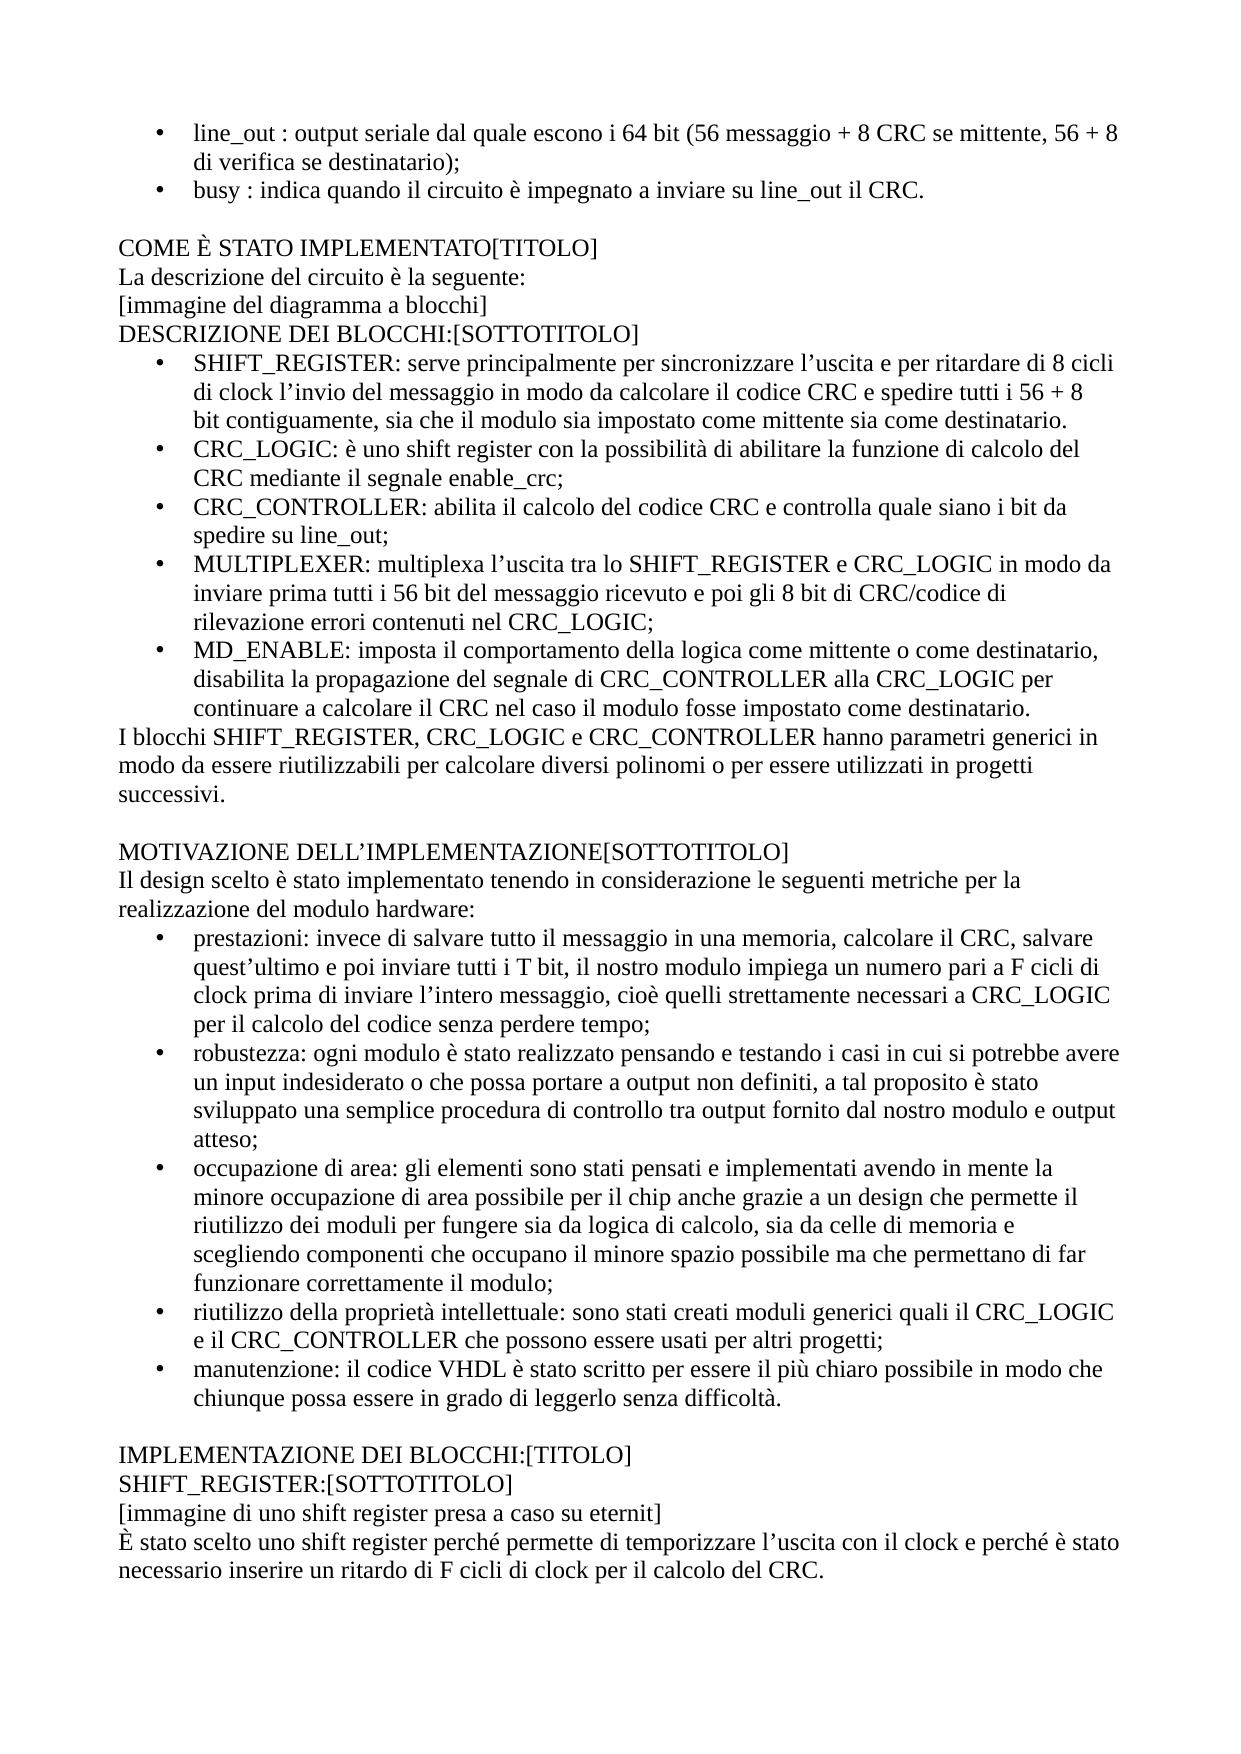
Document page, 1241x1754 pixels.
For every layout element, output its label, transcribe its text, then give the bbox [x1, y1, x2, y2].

text COME È STATO IMPLEMENTATO[TITOLO] [118, 233, 1122, 262]
list manutenzione: il codice VHDL è stato scritto per essere il più chiaro possibile in modo che chiunque possa essere in grado di leggerlo senza difficoltà. [156, 1354, 1122, 1412]
list SHIFT_REGISTER: serve principalmente per sincronizzare l’uscita e per ritardare di 8 cicli di clock l’invio del messaggio in modo da calcolare il codice CRC e spedire tutti i 56 + 8 bit contiguamente, sia che il modulo sia impostato come mittente sia come destinatario. [156, 348, 1122, 434]
list riutilizzo della proprietà intellettuale: sono stati creati moduli generici quali il CRC_LOGIC e il CRC_CONTROLLER che possono essere usati per altri progetti; [156, 1297, 1122, 1354]
list occupazione di area: gli elementi sono stati pensati e implementati avendo in mente la minore occupazione di area possibile per il chip anche grazie a un design che permette il riutilizzo dei moduli per fungere sia da logica di calcolo, sia da celle di memoria e scegliendo componenti che occupano il minore spazio possibile ma che permettano di far funzionare correttamente il modulo; [156, 1153, 1122, 1297]
text SHIFT_REGISTER:[SOTTOTITOLO] [immagine di uno shift register presa a caso su eternit] [118, 1469, 1122, 1527]
list busy : indica quando il circuito è impegnato a inviare su line_out il CRC. [156, 176, 1122, 204]
list prestazioni: invece di salvare tutto il messaggio in una memoria, calcolare il CRC, salvare quest’ultimo e poi inviare tutti i T bit, il nostro modulo impiega un numero pari a F cicli di clock prima di inviare l’intero messaggio, cioè quelli strettamente necessari a CRC_LOGIC per il calcolo del codice senza perdere tempo; [156, 923, 1122, 1038]
list line_out : output seriale dal quale escono i 64 bit (56 messaggio + 8 CRC se mittente, 56 + 8 di verifica se destinatario); [156, 118, 1122, 176]
text DESCRIZIONE DEI BLOCCHI:[SOTTOTITOLO] [118, 319, 1122, 348]
text [immagine del diagramma a blocchi] [118, 291, 1122, 319]
text Il design scelto è stato implementato tenendo in considerazione le seguenti metriche per la realizzazione del modulo hardware: [118, 866, 1122, 923]
text I blocchi SHIFT_REGISTER, CRC_LOGIC e CRC_CONTROLLER hanno parametri generici in modo da essere riutilizzabili per calcolare diversi polinomi o per essere utilizzati in progetti successivi. [118, 722, 1122, 808]
list CRC_LOGIC: è uno shift register con la possibilità di abilitare la funzione di calcolo del CRC mediante il segnale enable_crc; [156, 434, 1122, 492]
text È stato scelto uno shift register perché permette di temporizzare l’uscita con il clock e perché è stato necessario inserire un ritardo di F cicli di clock per il calcolo del CRC. [118, 1527, 1122, 1584]
list CRC_CONTROLLER: abilita il calcolo del codice CRC e controlla quale siano i bit da spedire su line_out; [156, 492, 1122, 549]
text MOTIVAZIONE DELL’IMPLEMENTAZIONE[SOTTOTITOLO] [118, 837, 1122, 866]
text IMPLEMENTAZIONE DEI BLOCCHI:[TITOLO] [118, 1441, 1122, 1469]
list robustezza: ogni modulo è stato realizzato pensando e testando i casi in cui si potrebbe avere un input indesiderato o che possa portare a output non definiti, a tal proposito è stato sviluppato una semplice procedura di controllo tra output fornito dal nostro modulo e output atteso; [156, 1038, 1122, 1153]
text La descrizione del circuito è la seguente: [118, 262, 1122, 291]
list MULTIPLEXER: multiplexa l’uscita tra lo SHIFT_REGISTER e CRC_LOGIC in modo da inviare prima tutti i 56 bit del messaggio ricevuto e poi gli 8 bit di CRC/codice di rilevazione errori contenuti nel CRC_LOGIC; [156, 549, 1122, 636]
list MD_ENABLE: imposta il comportamento della logica come mittente o come destinatario, disabilita la propagazione del segnale di CRC_CONTROLLER alla CRC_LOGIC per continuare a calcolare il CRC nel caso il modulo fosse impostato come destinatario. [156, 636, 1122, 722]
